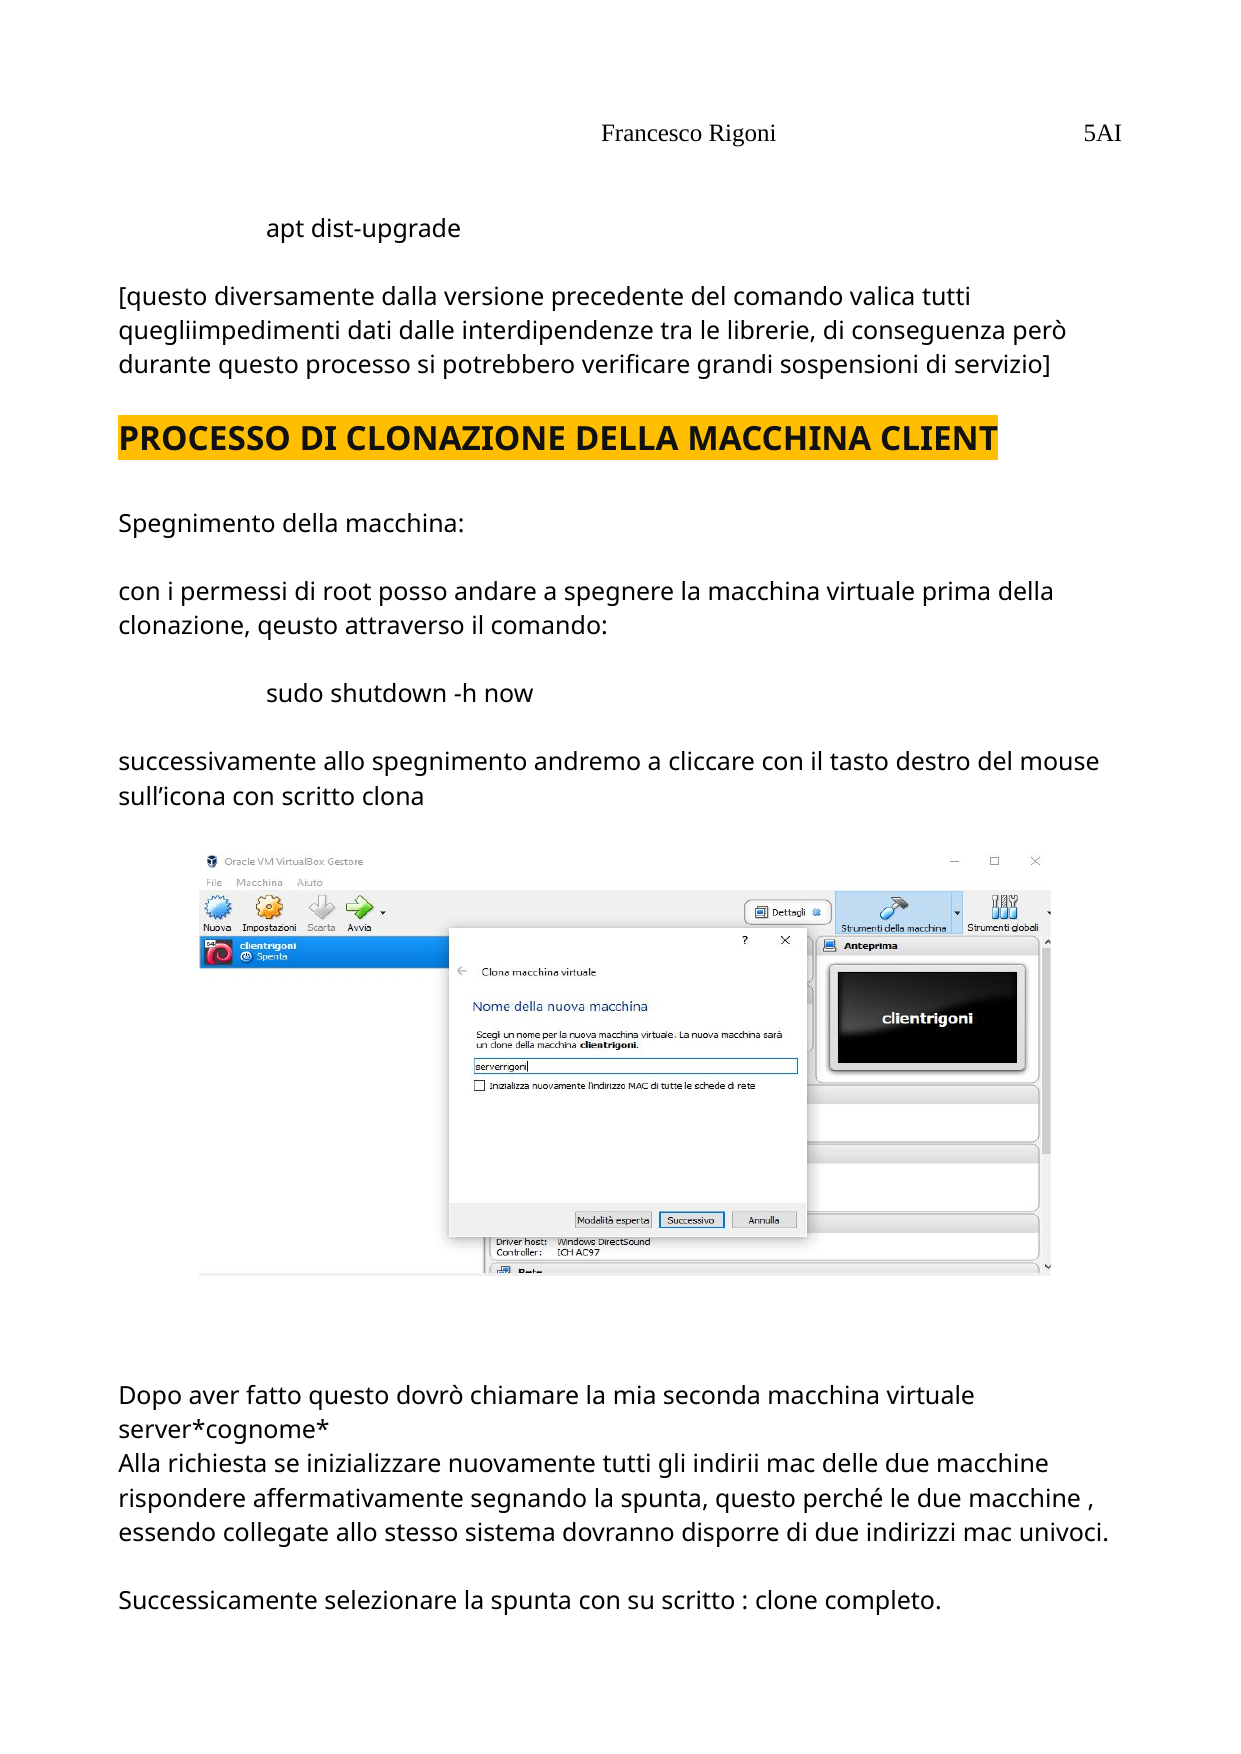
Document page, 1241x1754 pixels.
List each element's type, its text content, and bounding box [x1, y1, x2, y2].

text Spegnimento della macchina: [118, 506, 1122, 540]
text Dopo aver fatto questo dovrò chiamare la mia seconda macchina virtuale server*cognome* [118, 1378, 1122, 1446]
text PROCESSO DI CLONAZIONE DELLA MACCHINA CLIENT [118, 415, 1122, 460]
text con i permessi di root posso andare a spegnere la macchina virtuale prima della clonazione, qeusto attraverso il comando: [118, 574, 1122, 642]
text Successicamente selezionare la spunta con su scritto : clone completo. [118, 1582, 1122, 1616]
text apt dist-upgrade [118, 210, 1122, 244]
text sudo shutdown -h now [118, 676, 1122, 710]
text [questo diversamente dalla versione precedente del comando valica tutti quegliimpedimenti dati dalle interdipendenze tra le librerie, di conseguenza però durante questo processo si potrebbero verificare grandi sospensioni di servizio] [118, 278, 1122, 381]
text successivamente allo spegnimento andremo a cliccare con il tasto destro del mouse sull’icona con scritto clona [118, 744, 1122, 812]
text Alla richiesta se inizializzare nuovamente tutti gli indirii mac delle due macchine rispondere affermativamente segnando la spunta, questo perché le due macchine , essendo collegate allo stesso sistema dovranno disporre di due indirizzi mac univoci. [118, 1446, 1122, 1548]
picture [199, 853, 1051, 1276]
